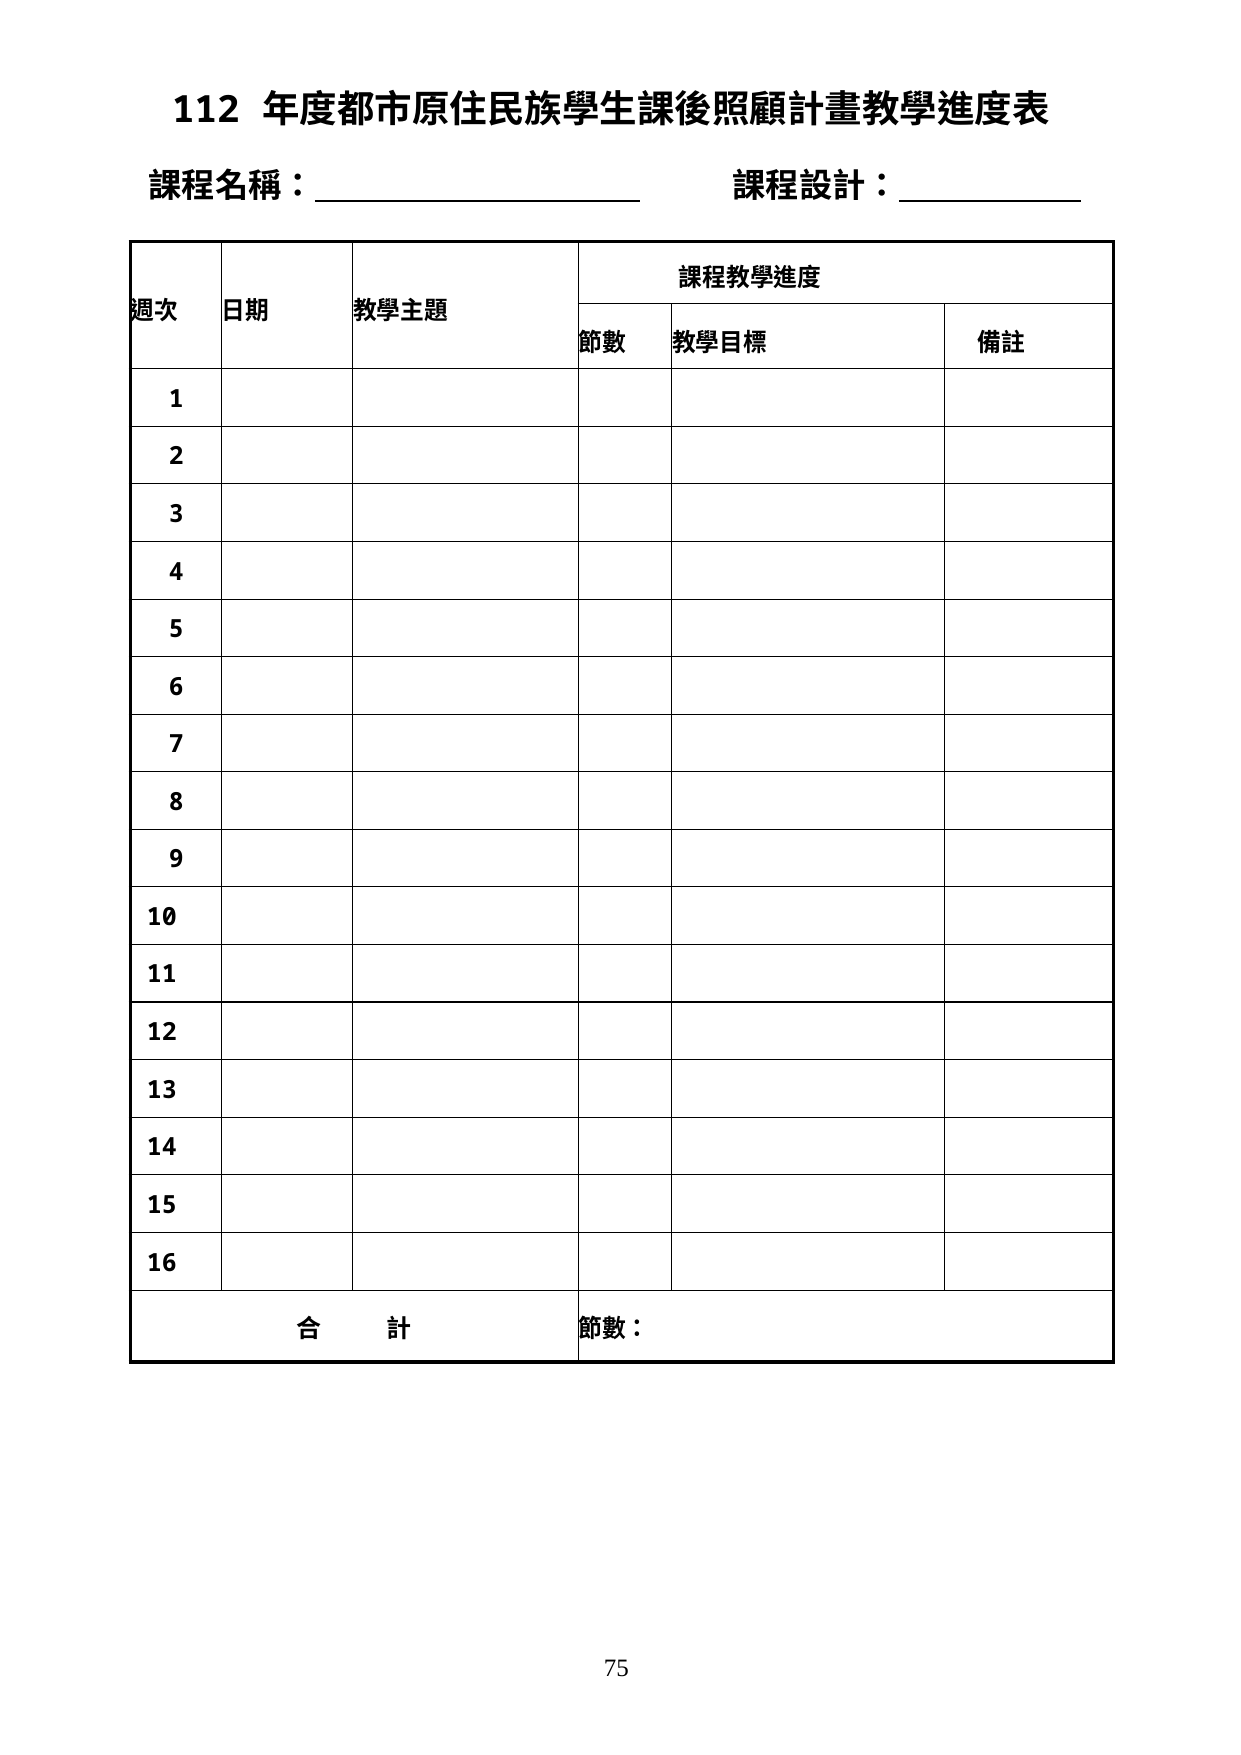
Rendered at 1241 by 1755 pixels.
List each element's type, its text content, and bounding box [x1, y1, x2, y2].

table_cell [353, 427, 578, 483]
table_cell [945, 830, 1112, 886]
table_cell [579, 1118, 671, 1174]
table_cell [672, 1060, 944, 1117]
table_cell 節數 [579, 304, 671, 368]
table_cell [222, 657, 352, 714]
table_cell [353, 657, 578, 714]
table_header 週次 [132, 243, 221, 368]
table_cell 13 [132, 1060, 221, 1117]
table_cell 10 [132, 887, 221, 944]
table_cell [945, 1233, 1112, 1289]
table_cell [945, 945, 1112, 1001]
table_cell [579, 1175, 671, 1232]
table_header 課程教學進度 [579, 243, 1112, 303]
table_cell [672, 657, 944, 714]
table_cell 5 [132, 600, 221, 656]
table_cell [222, 830, 352, 886]
table_header 教學主題 [353, 243, 578, 368]
table_cell [579, 1003, 671, 1059]
table_cell [579, 600, 671, 656]
table_cell [579, 427, 671, 483]
table_cell [945, 1175, 1112, 1232]
table_cell [672, 1003, 944, 1059]
table_cell [222, 887, 352, 944]
table_cell [579, 887, 671, 944]
table_cell [353, 887, 578, 944]
table_cell [222, 1175, 352, 1232]
table_cell [353, 830, 578, 886]
table_cell [945, 427, 1112, 483]
table_cell [672, 945, 944, 1001]
table_cell [579, 369, 671, 426]
table_cell [672, 600, 944, 656]
table_cell [672, 484, 944, 541]
table_cell [579, 830, 671, 886]
table_cell [222, 1233, 352, 1289]
table_cell [579, 1233, 671, 1289]
table_cell [672, 369, 944, 426]
table_cell [222, 1003, 352, 1059]
table_cell [353, 542, 578, 599]
table_cell [353, 1003, 578, 1059]
table_cell [945, 369, 1112, 426]
table_cell [945, 772, 1112, 829]
table_cell 3 [132, 484, 221, 541]
table_cell [222, 1060, 352, 1117]
table_cell [672, 772, 944, 829]
table_cell [579, 542, 671, 599]
table_cell [222, 945, 352, 1001]
table_cell [222, 772, 352, 829]
table_cell [222, 600, 352, 656]
table_cell [945, 715, 1112, 771]
table_cell 15 [132, 1175, 221, 1232]
table_cell [579, 484, 671, 541]
table_cell [672, 427, 944, 483]
table_cell [353, 1060, 578, 1117]
table_cell [945, 1060, 1112, 1117]
table_cell 節數： [579, 1291, 1112, 1360]
table_cell [945, 484, 1112, 541]
table_cell [579, 715, 671, 771]
table_cell [579, 1060, 671, 1117]
table_cell [353, 1175, 578, 1232]
table_cell [945, 657, 1112, 714]
table_cell [222, 369, 352, 426]
table_cell [945, 600, 1112, 656]
table_cell [353, 772, 578, 829]
table_cell [672, 1175, 944, 1232]
table_cell [945, 542, 1112, 599]
table_cell 14 [132, 1118, 221, 1174]
table_cell [672, 715, 944, 771]
table_cell [222, 715, 352, 771]
table_cell [579, 945, 671, 1001]
table_cell [353, 600, 578, 656]
table_cell [222, 427, 352, 483]
table_cell 12 [132, 1003, 221, 1059]
table_cell [672, 1118, 944, 1174]
text 課程名稱： 課程設計： [87, 159, 1142, 207]
table_cell [353, 484, 578, 541]
table_cell 7 [132, 715, 221, 771]
table_cell [353, 369, 578, 426]
table_cell [945, 1003, 1112, 1059]
table_cell [945, 887, 1112, 944]
table_cell [579, 772, 671, 829]
table_cell [353, 1118, 578, 1174]
table_cell [672, 887, 944, 944]
table_cell [353, 1233, 578, 1289]
table_cell [222, 1118, 352, 1174]
table_cell [672, 542, 944, 599]
table_cell [945, 1118, 1112, 1174]
table_cell [579, 657, 671, 714]
table_cell [353, 715, 578, 771]
table_cell [672, 1233, 944, 1289]
table_header 日期 [222, 243, 352, 368]
table_cell 合 計 [132, 1291, 578, 1360]
table_cell 6 [132, 657, 221, 714]
table_cell 教學目標 [672, 304, 944, 368]
table_cell 16 [132, 1233, 221, 1289]
table_cell 11 [132, 945, 221, 1001]
table_cell [672, 830, 944, 886]
table_cell 8 [132, 772, 221, 829]
table_cell 2 [132, 427, 221, 483]
table_cell [353, 945, 578, 1001]
table_cell [222, 484, 352, 541]
table_cell 4 [132, 542, 221, 599]
table_cell 1 [132, 369, 221, 426]
text 112 年度都市原住民族學生課後照顧計畫教學進度表 [87, 79, 1133, 133]
table_cell [222, 542, 352, 599]
table_cell 9 [132, 830, 221, 886]
table_cell 備註 [945, 304, 1112, 368]
